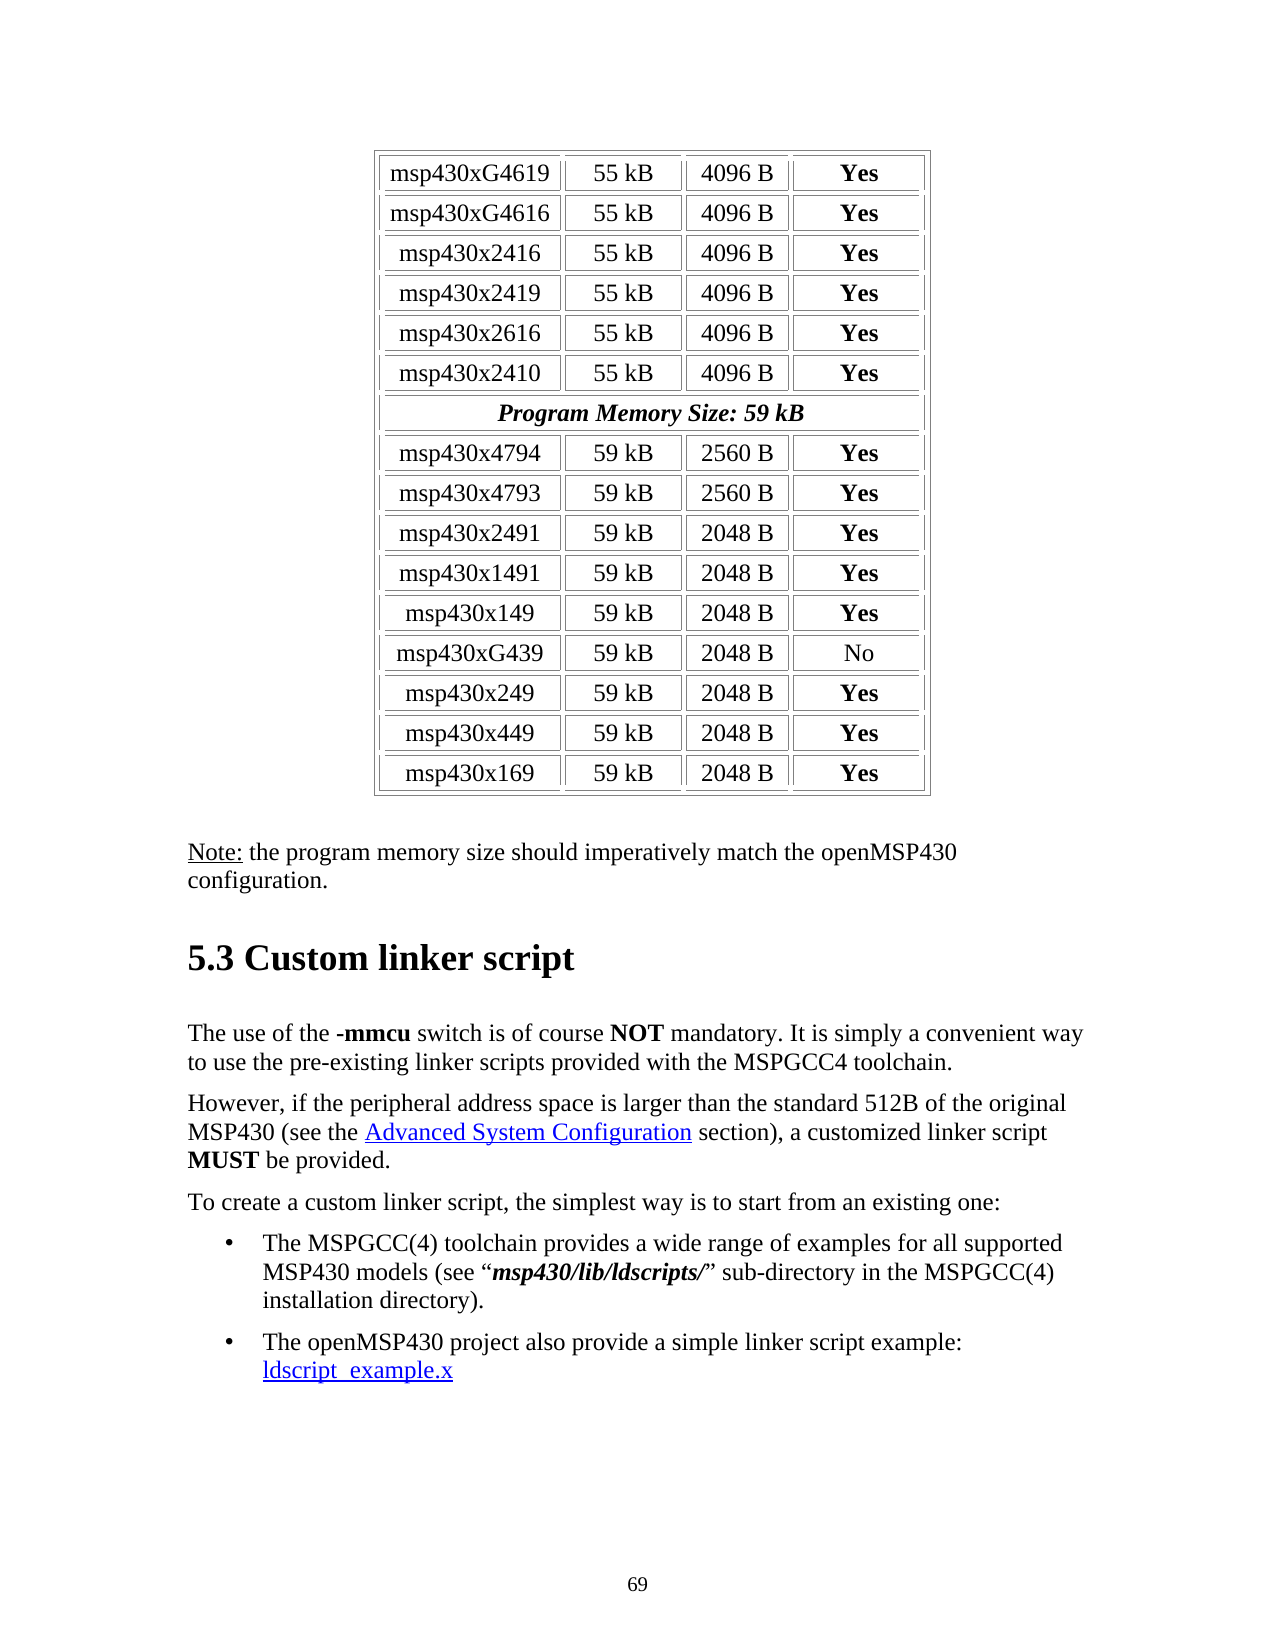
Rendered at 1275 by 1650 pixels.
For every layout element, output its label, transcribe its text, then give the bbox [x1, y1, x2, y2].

table_cell Yes [791, 710, 927, 750]
text Note: the program memory size should imperatively match the openMSP430 configuration. [187, 837, 1088, 923]
table_cell 55 kB [563, 151, 684, 190]
table_cell No [791, 630, 927, 670]
table_cell 2560 B [684, 431, 791, 470]
text The use of the -mmcu switch is of course NOT mandatory. It is simply a convenient way to use the pre-existing linker scripts provided with the MSPGCC4 toolchain. [187, 1018, 1088, 1075]
table_cell 55 kB [563, 190, 684, 230]
table_cell 59 kB [563, 630, 684, 670]
table_cell 59 kB [563, 550, 684, 590]
table_cell 4096 B [684, 190, 791, 230]
table_cell 2560 B [684, 470, 791, 510]
table_cell 59 kB [563, 590, 684, 630]
table_cell msp430x4793 [377, 470, 563, 510]
table_cell Program Memory Size: 59 kB [377, 390, 927, 430]
table_cell Yes [791, 430, 927, 470]
table_cell msp430x2410 [377, 350, 563, 390]
table_cell msp430x2416 [377, 230, 563, 270]
table_cell 55 kB [563, 350, 684, 390]
table_cell Yes [791, 590, 927, 630]
table_cell Yes [791, 270, 927, 310]
table_cell msp430x249 [377, 670, 563, 710]
table_cell msp430x4794 [377, 430, 563, 470]
table_cell msp430x1491 [377, 550, 563, 590]
table_cell 4096 B [684, 230, 791, 270]
text To create a custom linker script, the simplest way is to start from an existing one: [187, 1187, 1088, 1215]
table_cell 4096 B [684, 270, 791, 310]
table_cell 2048 B [684, 510, 791, 550]
table_cell msp430x2419 [377, 270, 563, 310]
table_cell 59 kB [563, 431, 684, 470]
table_cell Yes [791, 310, 927, 350]
table_cell 4096 B [684, 350, 791, 390]
table_cell msp430x2491 [377, 510, 563, 550]
table_cell 2048 B [684, 590, 791, 630]
table_cell msp430x149 [377, 590, 563, 630]
table_cell 55 kB [563, 310, 684, 350]
table_cell msp430x449 [377, 710, 563, 750]
table_cell 2048 B [684, 750, 791, 790]
table_cell 55 kB [563, 270, 684, 310]
table_cell msp430x2616 [377, 310, 563, 350]
table_cell Yes [791, 190, 927, 230]
table_cell 2048 B [684, 670, 791, 710]
table_cell 59 kB [563, 510, 684, 550]
table_cell Yes [791, 510, 927, 550]
list The MSPGCC(4) toolchain provides a wide range of examples for all supported MSP430 models (see “msp430/lib/ldscripts/” sub-directory in the MSPGCC(4) installation directory). [225, 1228, 1088, 1314]
table_cell msp430xG4619 [377, 151, 563, 190]
table_cell 2048 B [684, 710, 791, 750]
table_cell Yes [791, 750, 927, 790]
table_cell 59 kB [563, 470, 684, 510]
table_cell 2048 B [684, 630, 791, 670]
table_cell Yes [791, 230, 927, 270]
table_cell 59 kB [563, 750, 684, 790]
table_cell msp430x169 [377, 750, 563, 790]
text 5.3 Custom linker script [187, 935, 1088, 978]
table_cell 4096 B [684, 310, 791, 350]
table_cell 59 kB [563, 710, 684, 750]
table_cell Yes [791, 350, 927, 390]
table_cell Yes [791, 151, 927, 190]
table_cell Yes [791, 550, 927, 590]
text However, if the peripheral address space is larger than the standard 512B of the original MSP430 (see the Advanced System Configuration section), a customized linker script MUST be provided. [187, 1088, 1088, 1174]
list The openMSP430 project also provide a simple linker script example: ldscript_example.x [225, 1327, 1088, 1384]
table_cell 59 kB [563, 670, 684, 710]
table_cell 2048 B [684, 550, 791, 590]
table_cell 4096 B [684, 151, 791, 190]
table_cell 55 kB [563, 230, 684, 270]
table_cell msp430xG4616 [377, 190, 563, 230]
table_cell msp430xG439 [377, 630, 563, 670]
table_cell Yes [791, 670, 927, 710]
table_cell Yes [791, 470, 927, 510]
